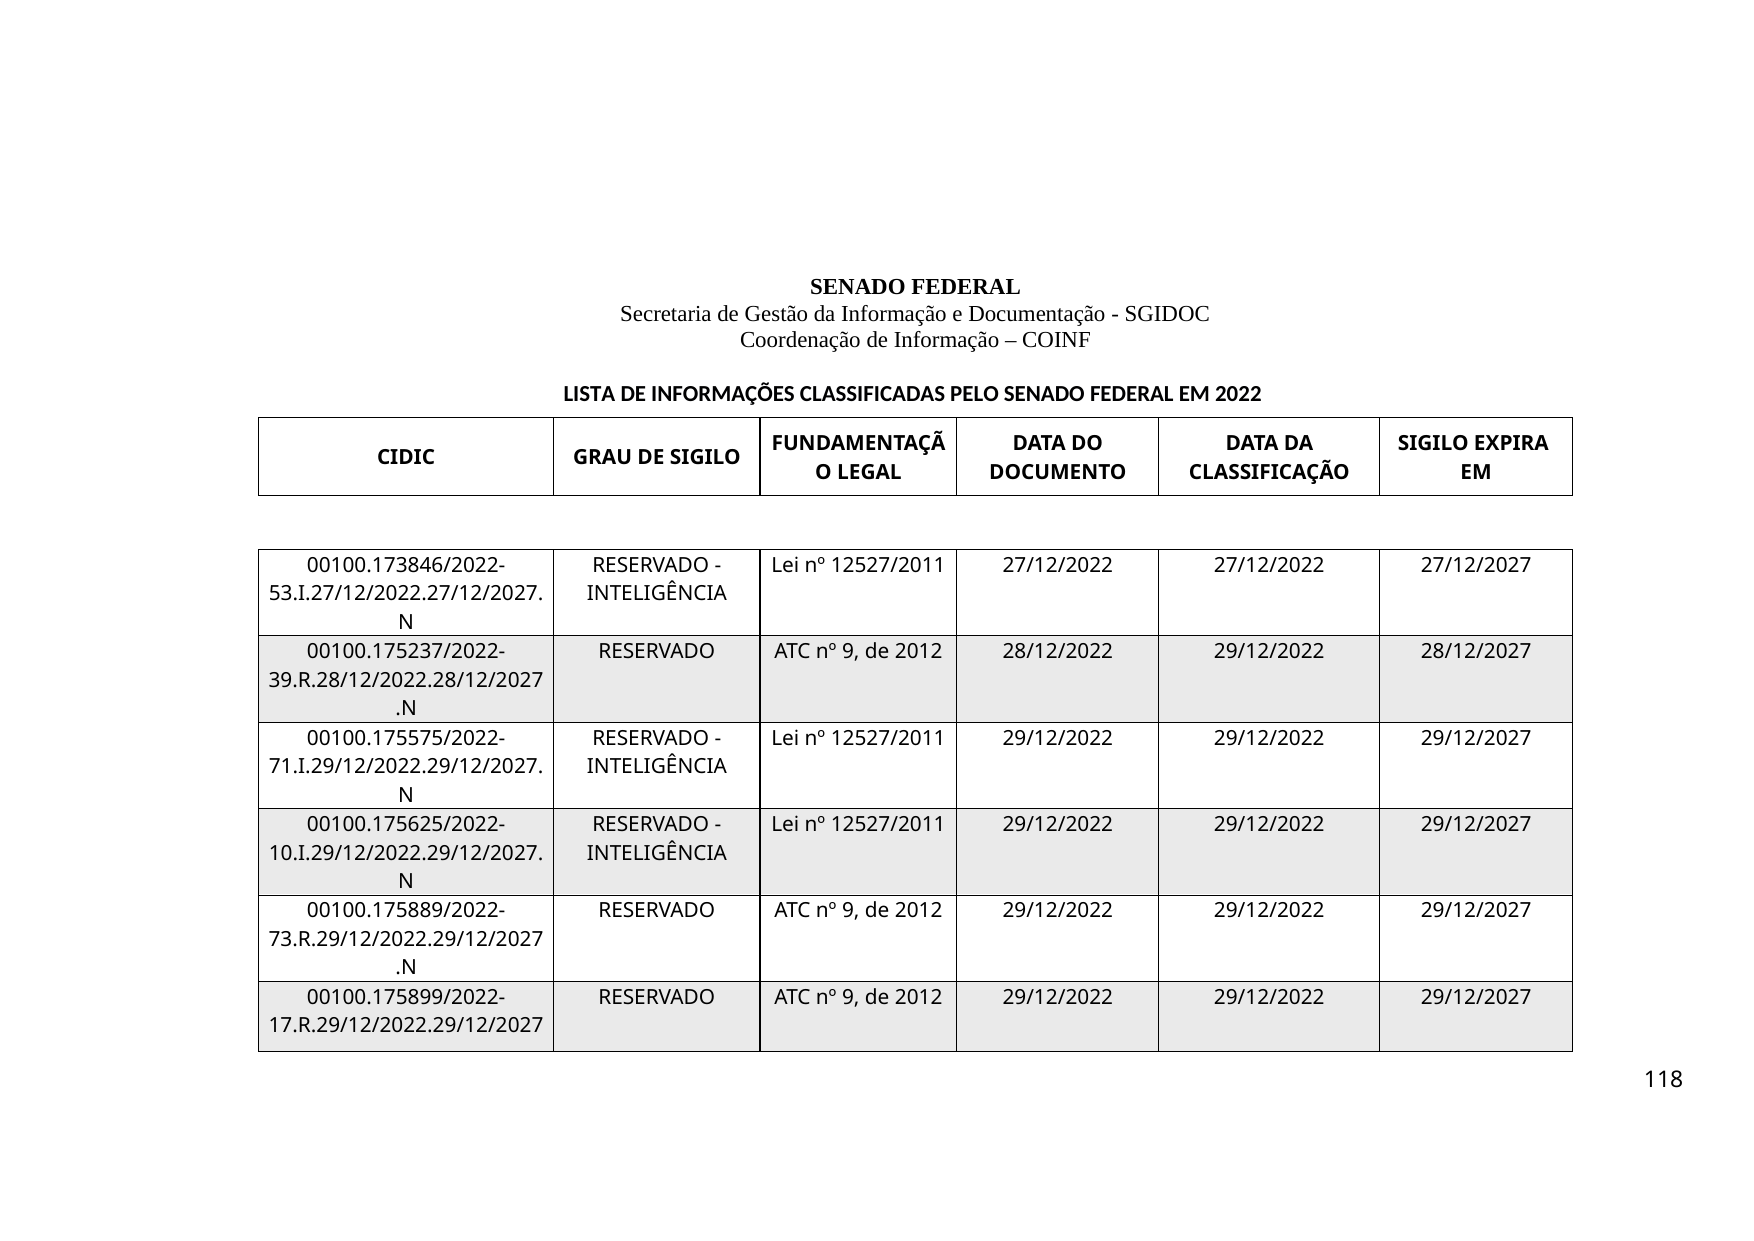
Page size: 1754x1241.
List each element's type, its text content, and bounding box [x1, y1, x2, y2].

table_cell 29/12/2022 [1159, 982, 1379, 1051]
table_cell 00100.173846/2022-53.I.27/12/2022.27/12/2027.N [259, 550, 553, 635]
table_cell ATC nº 9, de 2012 [761, 896, 956, 981]
table_cell 27/12/2027 [1380, 550, 1572, 635]
table_cell 27/12/2022 [957, 550, 1158, 635]
table_cell Lei nº 12527/2011 [761, 550, 956, 635]
table_cell RESERVADO - INTELIGÊNCIA [554, 723, 759, 808]
table_cell 00100.175237/2022-39.R.28/12/2022.28/12/2027.N [259, 636, 553, 722]
table_cell 29/12/2022 [1159, 896, 1379, 981]
table_cell Lei nº 12527/2011 [761, 809, 956, 894]
table_cell RESERVADO [554, 982, 759, 1051]
table_cell 27/12/2022 [1159, 550, 1379, 635]
table_cell 00100.175889/2022-73.R.29/12/2022.29/12/2027.N [259, 896, 553, 981]
table_cell 29/12/2027 [1380, 723, 1572, 808]
table_cell ATC nº 9, de 2012 [761, 636, 956, 722]
table_cell 29/12/2022 [957, 723, 1158, 808]
table_cell 29/12/2022 [1159, 809, 1379, 894]
table_cell RESERVADO - INTELIGÊNCIA [554, 809, 759, 894]
table_cell 29/12/2027 [1380, 982, 1572, 1051]
table_cell RESERVADO - INTELIGÊNCIA [554, 550, 759, 635]
table_cell 29/12/2022 [957, 809, 1158, 894]
table_cell Lei nº 12527/2011 [761, 723, 956, 808]
table_cell ATC nº 9, de 2012 [761, 982, 956, 1051]
table_cell 29/12/2022 [957, 896, 1158, 981]
table_cell 29/12/2022 [1159, 723, 1379, 808]
table_cell RESERVADO [554, 896, 759, 981]
table_cell 29/12/2027 [1380, 809, 1572, 894]
table_cell RESERVADO [554, 636, 759, 722]
table_cell 29/12/2027 [1380, 896, 1572, 981]
table_cell 29/12/2022 [1159, 636, 1379, 722]
table_cell 29/12/2022 [957, 982, 1158, 1051]
table_cell 00100.175899/2022-17.R.29/12/2022.29/12/2027 [259, 982, 553, 1051]
table_cell 00100.175575/2022-71.I.29/12/2022.29/12/2027.N [259, 723, 553, 808]
table_cell 28/12/2027 [1380, 636, 1572, 722]
table_cell 28/12/2022 [957, 636, 1158, 722]
table_cell 00100.175625/2022-10.I.29/12/2022.29/12/2027.N [259, 809, 553, 894]
